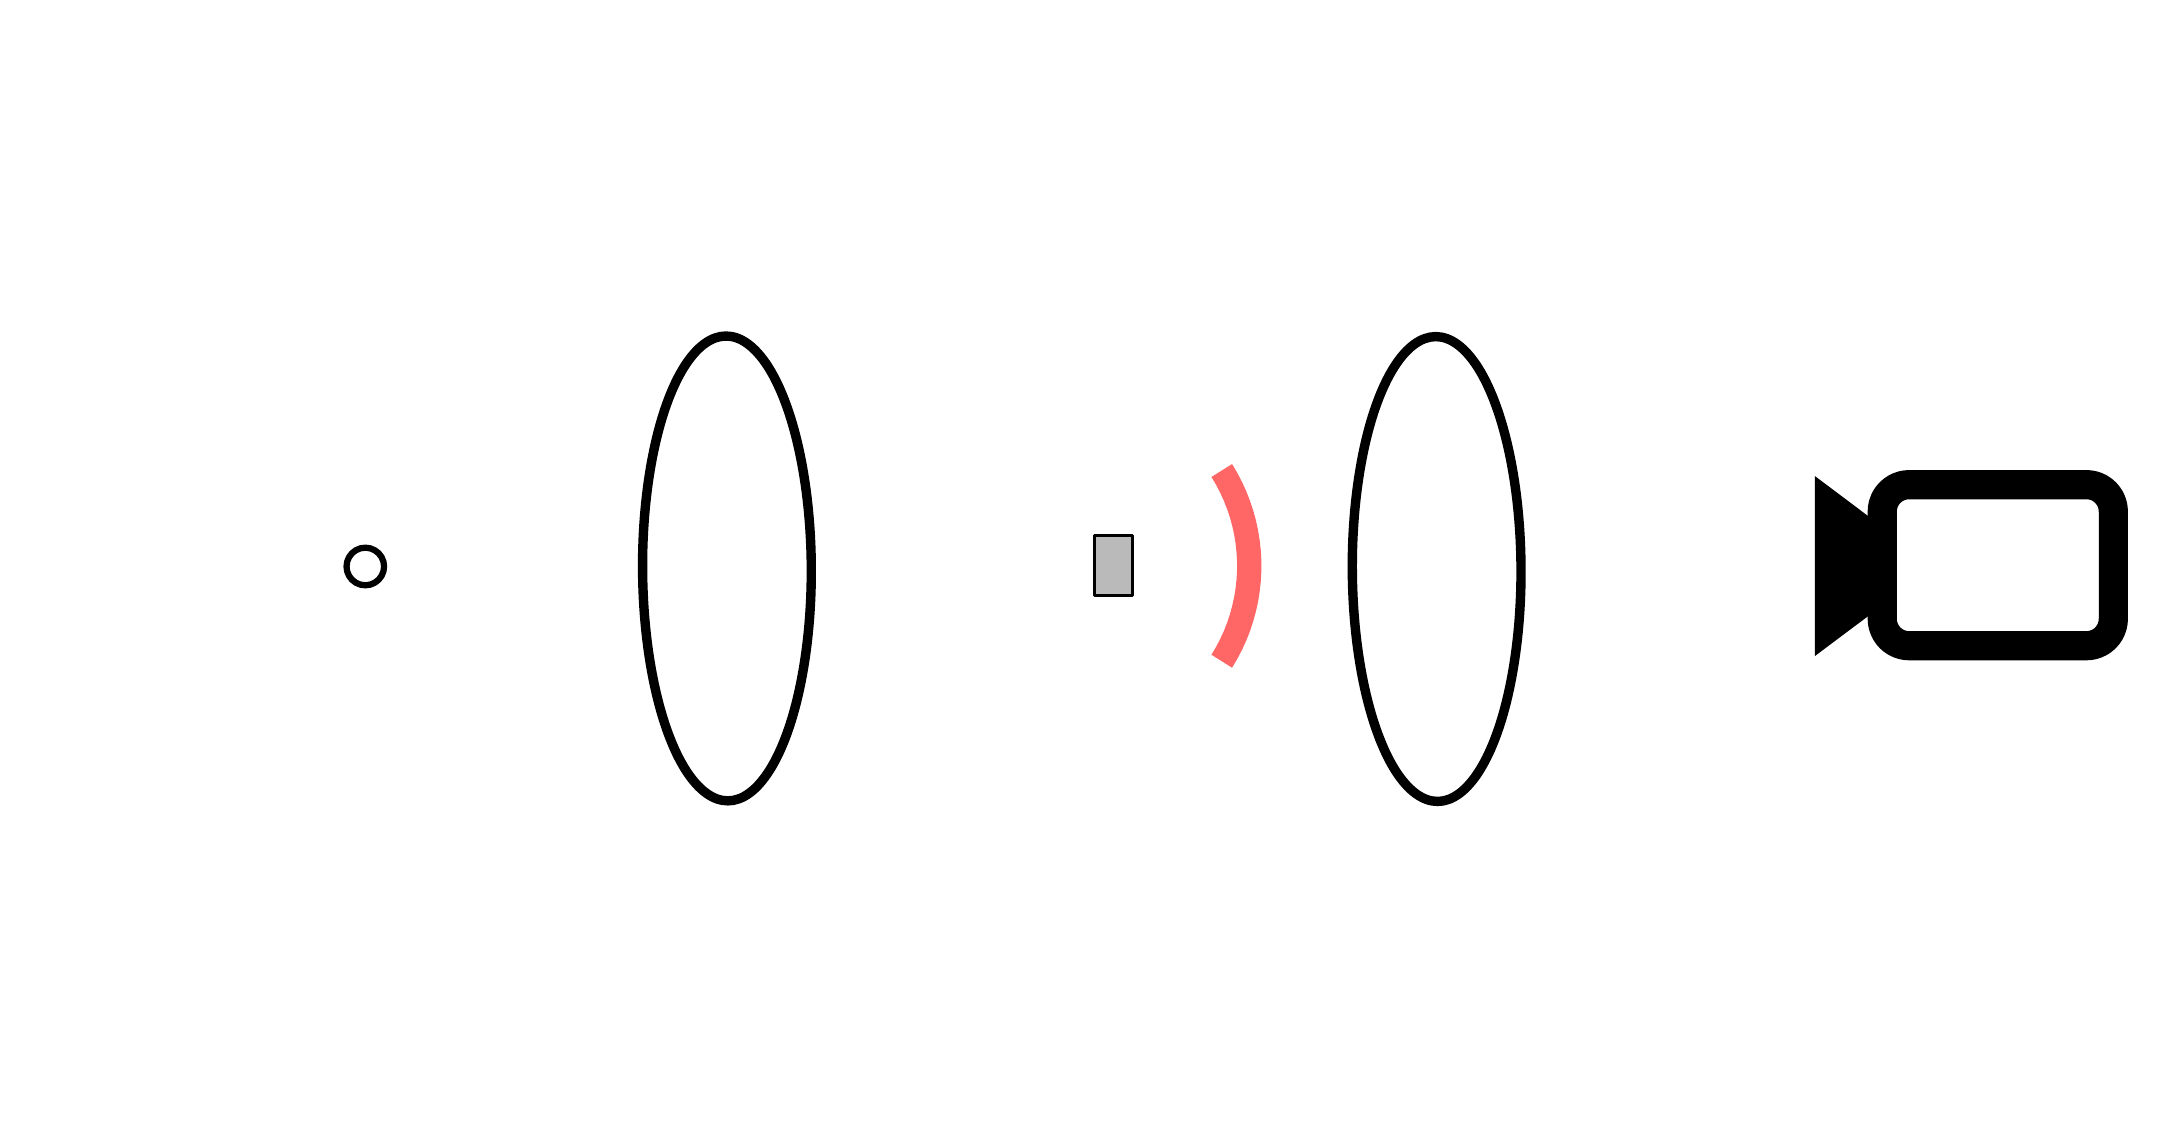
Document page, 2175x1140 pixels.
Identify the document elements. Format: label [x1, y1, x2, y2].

text_box [642, 0, 1747, 1140]
text_box [1882, 484, 2114, 646]
text_box [1814, 476, 1875, 657]
